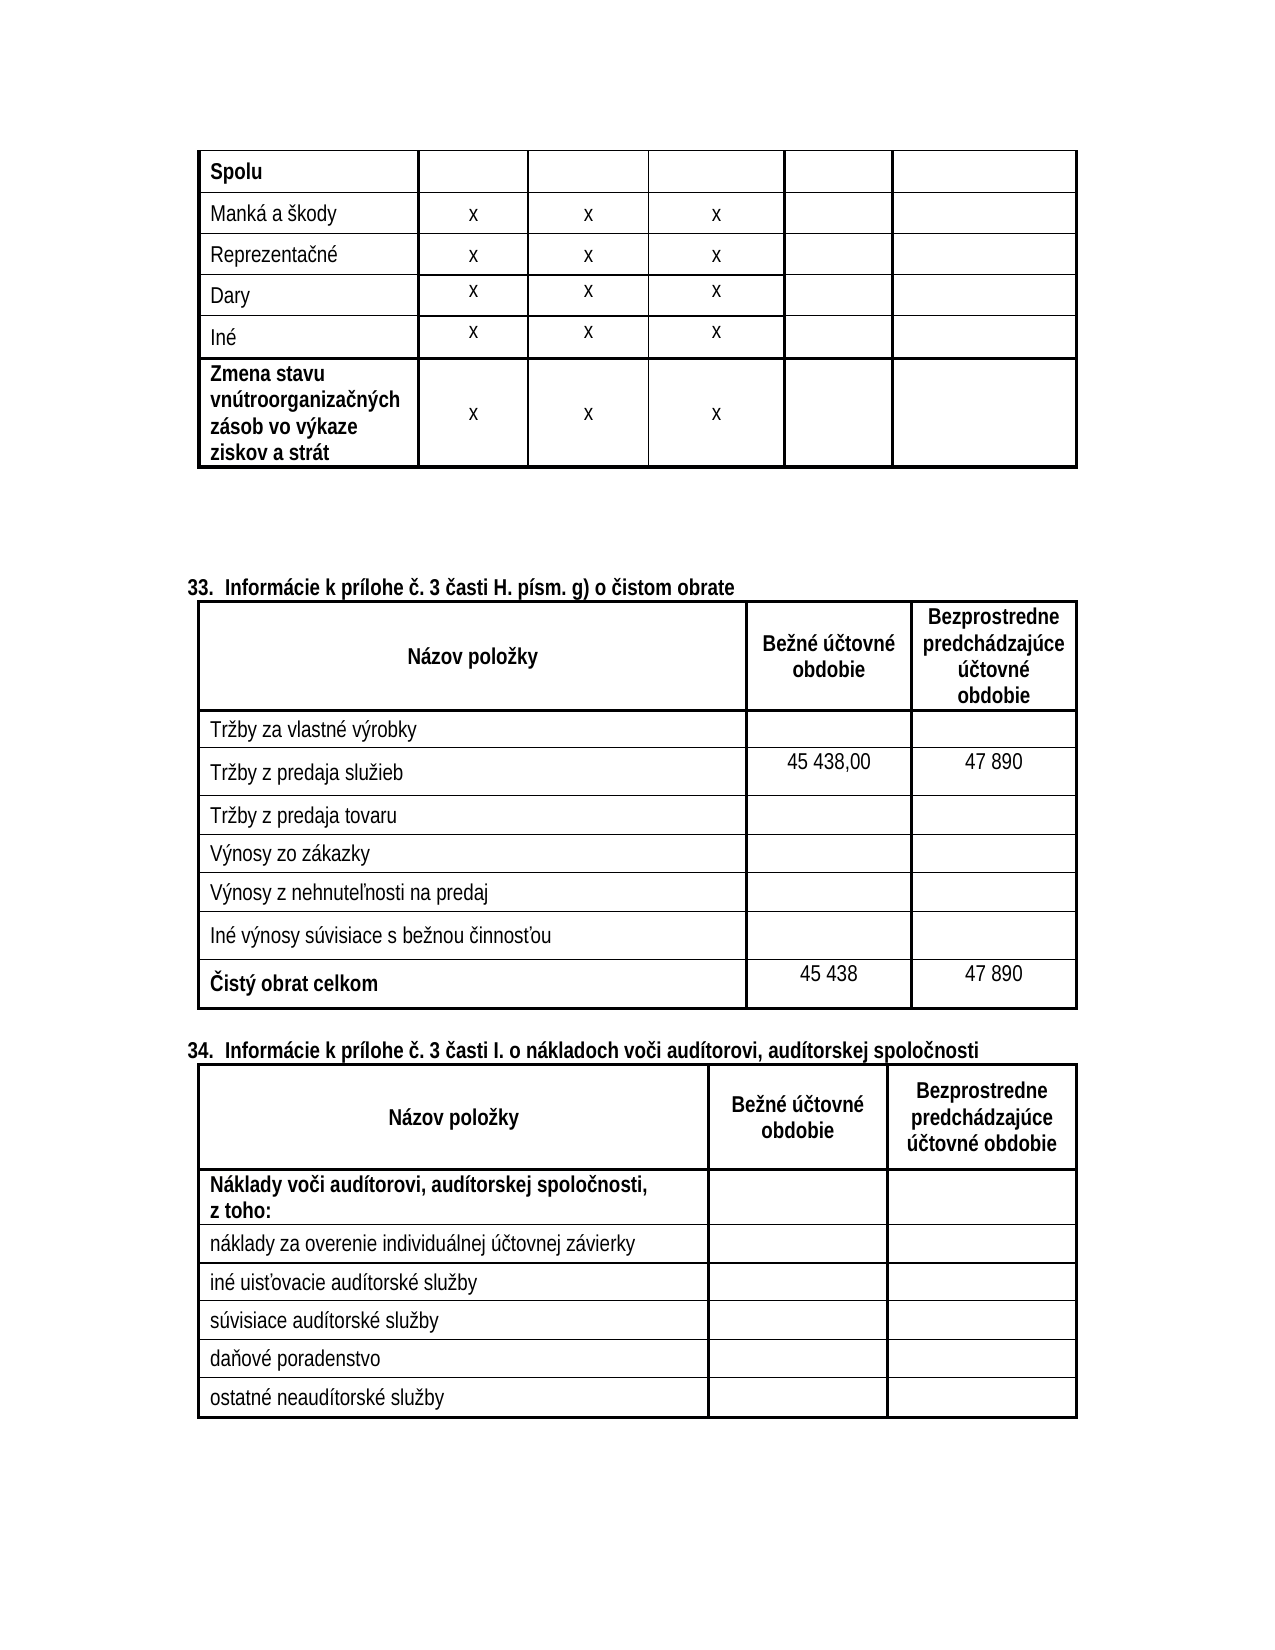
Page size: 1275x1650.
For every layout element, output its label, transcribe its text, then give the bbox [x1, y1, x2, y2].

table_cell Tržby za vlastné výrobky [200, 712, 745, 747]
table_cell [913, 835, 1075, 872]
table_cell 45 438,00 [748, 748, 910, 795]
table_header Názov položky [200, 1066, 707, 1168]
table_cell [889, 1225, 1075, 1262]
table_cell Výnosy zo zákazky [200, 835, 745, 872]
table_cell [913, 796, 1075, 834]
text 33. Informácie k prílohe č. 3 časti H. písm. g) o čistom obrate [187, 574, 1087, 600]
table_cell x [529, 193, 648, 233]
table_cell [710, 1264, 886, 1300]
table_header Bežné účtovné obdobie [748, 603, 910, 709]
table_header Bežné účtovné obdobie [710, 1066, 886, 1168]
table_cell [748, 796, 910, 834]
table_header Názov položky [200, 603, 745, 709]
table_cell 45 438 [748, 960, 910, 1007]
table_cell [786, 193, 891, 233]
table_cell x [649, 317, 783, 357]
table_cell [710, 1301, 886, 1339]
table_cell Náklady voči audítorovi, audítorskej spoločnosti, z toho: [200, 1171, 707, 1223]
text 34. Informácie k prílohe č. 3 časti I. o nákladoch voči audítorovi, audítorskej spoločnosti [187, 1037, 1087, 1063]
table_cell [894, 275, 1075, 315]
table_cell Iné [201, 316, 417, 357]
table_cell [889, 1301, 1075, 1339]
table_cell Dary [201, 275, 417, 315]
table_header Bezprostredne predchádzajúce účtovné obdobie [889, 1066, 1075, 1168]
table_cell [894, 234, 1075, 274]
table_cell [710, 1340, 886, 1377]
table_cell súvisiace audítorské služby [200, 1301, 707, 1339]
table_cell [913, 712, 1075, 747]
table_cell náklady za overenie individuálnej účtovnej závierky [200, 1225, 707, 1262]
table_cell x [529, 234, 648, 274]
table_cell [894, 316, 1075, 357]
table_cell Spolu [201, 151, 417, 191]
table_cell [894, 193, 1075, 233]
table_cell [420, 151, 527, 191]
table_cell Tržby z predaja služieb [200, 748, 745, 795]
table_cell [748, 912, 910, 959]
table_cell [894, 151, 1075, 191]
table_cell x [529, 317, 648, 357]
table_cell [748, 835, 910, 872]
table_cell x [649, 276, 783, 315]
table_cell [529, 151, 648, 191]
table_cell [748, 712, 910, 747]
table_cell x [420, 193, 527, 233]
table_cell [710, 1225, 886, 1262]
table_cell Manká a škody [201, 193, 417, 233]
table_cell [649, 151, 783, 191]
table_cell 47 890 [913, 748, 1075, 795]
table_cell x [420, 360, 527, 465]
table_cell [913, 873, 1075, 911]
table_cell [786, 360, 891, 465]
table_cell [889, 1264, 1075, 1300]
table_cell [786, 275, 891, 315]
table_cell iné uisťovacie audítorské služby [200, 1264, 707, 1300]
table_cell [748, 873, 910, 911]
table_cell Čistý obrat celkom [200, 960, 745, 1007]
table_cell Výnosy z nehnuteľnosti na predaj [200, 873, 745, 911]
table_cell x [529, 360, 648, 465]
table_cell [786, 151, 891, 191]
table_cell [889, 1378, 1075, 1416]
table_cell 47 890 [913, 960, 1075, 1007]
table_cell [889, 1171, 1075, 1223]
table_cell [894, 360, 1075, 465]
table_header Bezprostredne predchádzajúce účtovné obdobie [913, 603, 1075, 709]
table_cell x [420, 276, 527, 315]
table_cell [786, 234, 891, 274]
table_cell [913, 912, 1075, 959]
table_cell x [649, 193, 783, 233]
table_cell Reprezentačné [201, 234, 417, 274]
table_cell Tržby z predaja tovaru [200, 796, 745, 834]
table_cell [786, 316, 891, 357]
table_cell ostatné neaudítorské služby [200, 1378, 707, 1416]
table_cell Zmena stavu vnútroorganizačných zásob vo výkaze ziskov a strát [201, 360, 417, 465]
table_cell [710, 1171, 886, 1223]
table_cell daňové poradenstvo [200, 1340, 707, 1377]
table_cell Iné výnosy súvisiace s bežnou činnosťou [200, 912, 745, 959]
table_cell x [529, 276, 648, 315]
table_cell x [420, 317, 527, 357]
table_cell x [649, 234, 783, 274]
table_cell [710, 1378, 886, 1416]
table_cell x [649, 360, 783, 465]
table_cell [889, 1340, 1075, 1377]
table_cell x [420, 234, 527, 274]
